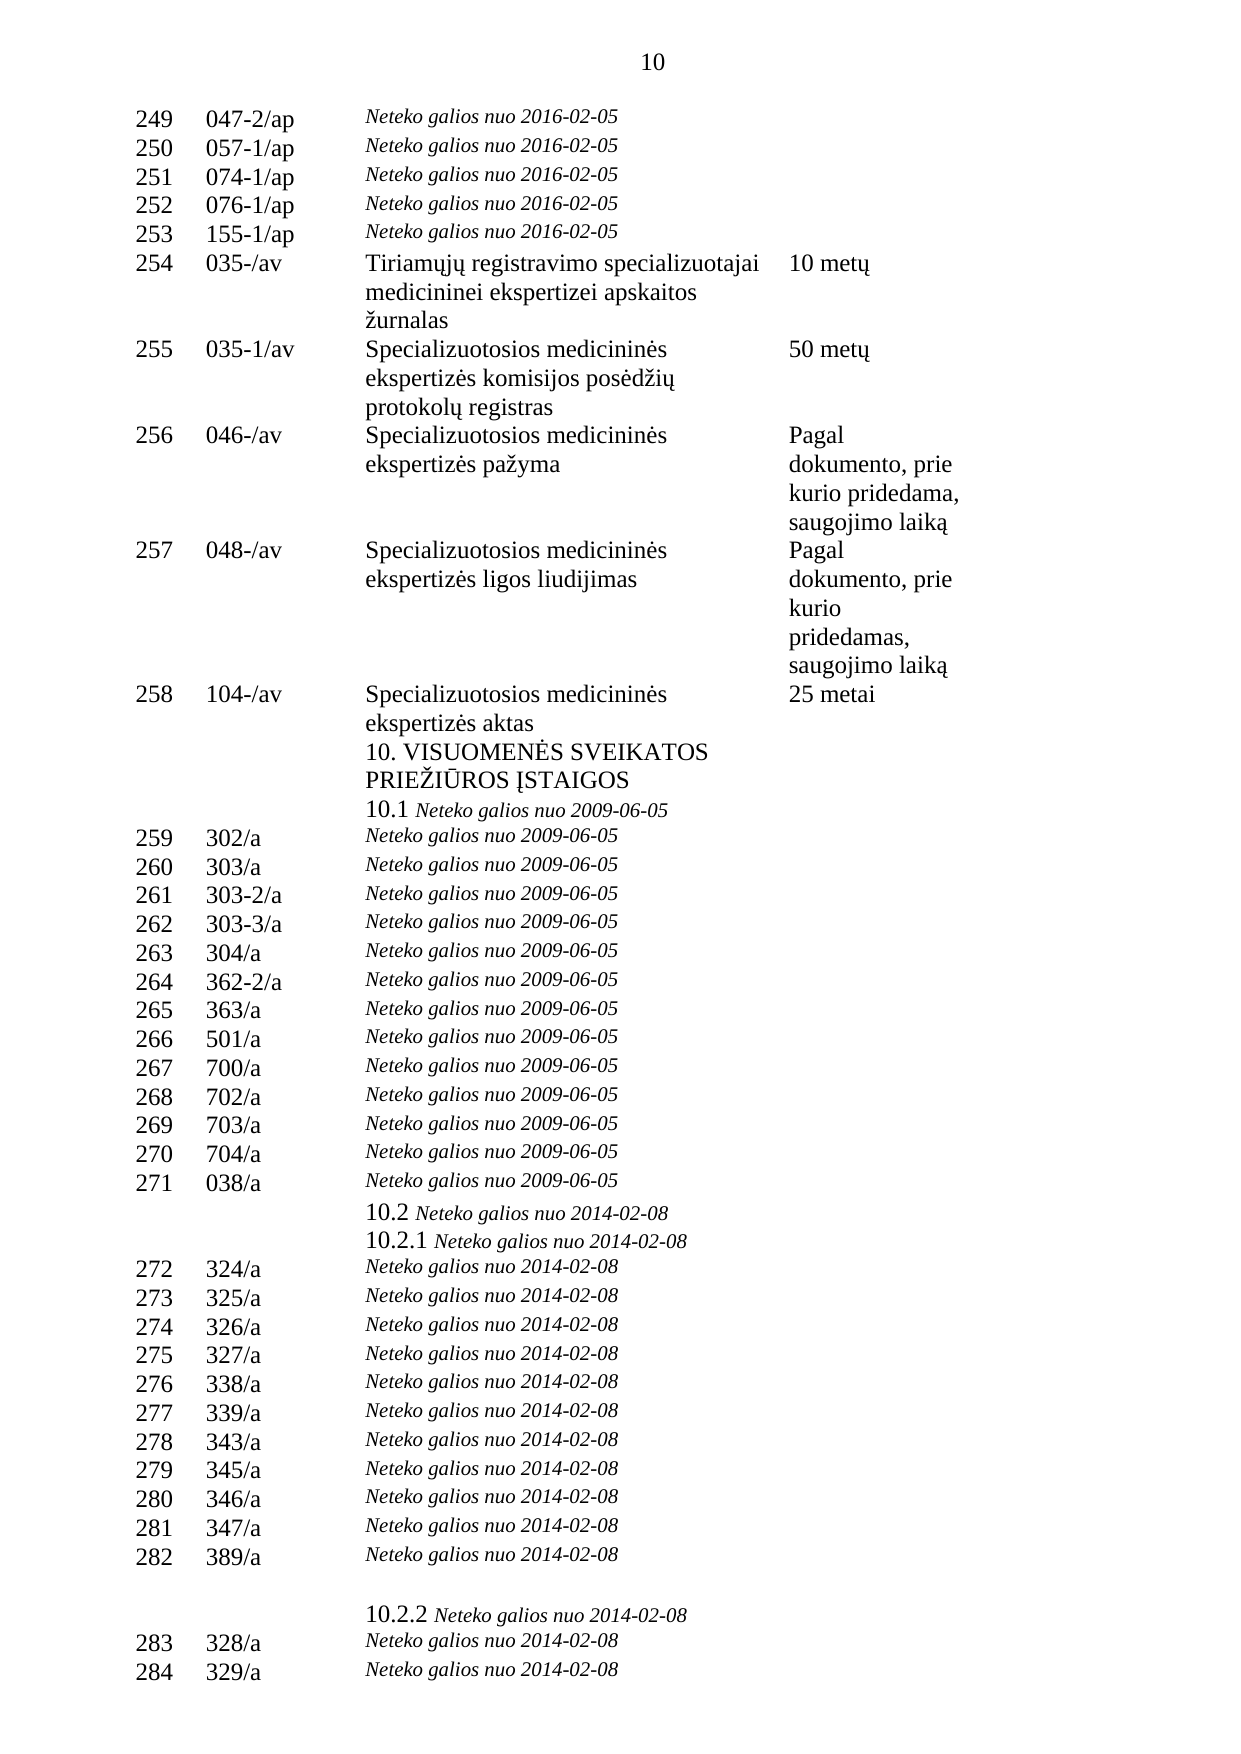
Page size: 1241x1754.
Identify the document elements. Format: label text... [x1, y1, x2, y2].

table_cell [124, 1599, 194, 1628]
table_cell 389/a [194, 1542, 354, 1571]
table_cell [194, 1226, 354, 1254]
table_cell [1123, 1456, 1128, 1484]
table_cell [978, 1283, 1122, 1312]
table_cell Neteko galios nuo 2009-06-05 [354, 1082, 777, 1111]
table_cell 258 [124, 679, 194, 737]
table_cell [978, 938, 1122, 967]
table_cell 347/a [194, 1513, 354, 1542]
table_cell [1123, 852, 1128, 881]
table_cell Neteko galios nuo 2014-02-08 [354, 1254, 777, 1283]
table_cell [1123, 996, 1128, 1024]
table_cell Neteko galios nuo 2009-06-05 [354, 823, 777, 852]
table_cell Neteko galios nuo 2014-02-08 [354, 1456, 777, 1484]
table_cell [194, 1197, 354, 1226]
table_cell [978, 1427, 1122, 1456]
table_cell [978, 162, 1122, 191]
table_cell [1123, 794, 1128, 823]
table_cell [777, 1484, 977, 1513]
table_cell [1123, 104, 1128, 133]
table_cell Neteko galios nuo 2009-06-05 [354, 852, 777, 881]
table_cell 700/a [194, 1053, 354, 1082]
table_cell [777, 823, 977, 852]
table_cell [978, 191, 1122, 219]
table_cell [978, 967, 1122, 996]
table_cell 302/a [194, 823, 354, 852]
table_cell 250 [124, 133, 194, 162]
table_cell 076-1/ap [194, 191, 354, 219]
table_cell [978, 1341, 1122, 1369]
table_cell Neteko galios nuo 2014-02-08 [354, 1312, 777, 1341]
table_cell [1123, 1254, 1128, 1283]
table_cell [777, 1111, 977, 1139]
table_cell 268 [124, 1082, 194, 1111]
table_cell 261 [124, 881, 194, 909]
table_cell 275 [124, 1341, 194, 1369]
table_cell [1123, 1053, 1128, 1082]
table_cell [1123, 1226, 1128, 1254]
table_cell [1123, 823, 1128, 852]
table_cell [1123, 1628, 1128, 1657]
table_cell 338/a [194, 1369, 354, 1398]
table_cell [978, 1024, 1122, 1053]
table_cell [777, 1657, 977, 1686]
table_cell [124, 737, 194, 794]
table_cell 276 [124, 1369, 194, 1398]
table_cell 048-/av [194, 536, 354, 679]
table_cell Neteko galios nuo 2016-02-05 [354, 162, 777, 191]
table_cell Neteko galios nuo 2014-02-08 [354, 1484, 777, 1513]
table_cell 325/a [194, 1283, 354, 1312]
table_cell [777, 1283, 977, 1312]
table_cell [1123, 1513, 1128, 1542]
table_cell [777, 967, 977, 996]
table_cell [777, 737, 977, 794]
table_cell 303-2/a [194, 881, 354, 909]
table_cell Neteko galios nuo 2014-02-08 [354, 1513, 777, 1542]
table_cell [1123, 1599, 1128, 1628]
table_cell Neteko galios nuo 2014-02-08 [354, 1369, 777, 1398]
table_cell [194, 1599, 354, 1628]
table_cell [777, 1197, 977, 1226]
table_cell [1123, 1139, 1128, 1168]
table_cell [978, 1312, 1122, 1341]
table_cell 269 [124, 1111, 194, 1139]
table_cell [978, 1456, 1122, 1484]
table_cell Neteko galios nuo 2014-02-08 [354, 1427, 777, 1456]
table_cell [1123, 1571, 1128, 1599]
table_cell [1123, 219, 1128, 248]
table_cell Neteko galios nuo 2014-02-08 [354, 1398, 777, 1427]
table_cell Neteko galios nuo 2014-02-08 [354, 1657, 777, 1686]
table_cell 155-1/ap [194, 219, 354, 248]
table_cell Neteko galios nuo 2009-06-05 [354, 967, 777, 996]
table_cell Neteko galios nuo 2009-06-05 [354, 909, 777, 938]
table_cell Specializuotosios medicininės ekspertizės aktas [354, 679, 777, 737]
table_cell [777, 1312, 977, 1341]
table_cell [978, 1197, 1122, 1226]
table_cell [978, 1254, 1122, 1283]
table_cell [777, 191, 977, 219]
table_cell 259 [124, 823, 194, 852]
table_cell 254 [124, 248, 194, 334]
table_cell 10.2 Neteko galios nuo 2014-02-08 [354, 1197, 777, 1226]
table_cell [1123, 1168, 1128, 1197]
table_cell 047-2/ap [194, 104, 354, 133]
table_cell [978, 421, 1122, 536]
table_cell [777, 938, 977, 967]
table_cell [124, 1226, 194, 1254]
table_cell [1123, 421, 1128, 536]
table_cell 284 [124, 1657, 194, 1686]
table_cell [1123, 334, 1128, 421]
table_cell 10 metų [777, 248, 977, 334]
table_cell [777, 1599, 977, 1628]
table_cell 260 [124, 852, 194, 881]
table_cell 345/a [194, 1456, 354, 1484]
table_cell Neteko galios nuo 2016-02-05 [354, 133, 773, 162]
table_cell 272 [124, 1254, 194, 1283]
table_cell 038/a [194, 1168, 354, 1197]
table_cell [777, 1542, 977, 1571]
table_cell [773, 104, 977, 133]
table_cell [978, 881, 1122, 909]
table_cell [194, 737, 354, 794]
table_cell [978, 1657, 1122, 1686]
table_cell [777, 1053, 977, 1082]
table_cell 327/a [194, 1341, 354, 1369]
table_cell 280 [124, 1484, 194, 1513]
table_cell [978, 996, 1122, 1024]
table_cell 346/a [194, 1484, 354, 1513]
table_cell 046-/av [194, 421, 354, 536]
table_cell 266 [124, 1024, 194, 1053]
table_cell [1123, 737, 1128, 794]
table_cell [1123, 679, 1128, 737]
table_cell [1123, 1369, 1128, 1398]
table_cell [978, 823, 1122, 852]
table_cell Specializuotosios medicininės ekspertizės ligos liudijimas [354, 536, 777, 679]
table_cell Neteko galios nuo 2009-06-05 [354, 1053, 777, 1082]
table_cell 035-1/av [194, 334, 354, 421]
table_cell Neteko galios nuo 2009-06-05 [354, 938, 777, 967]
table_cell [777, 1082, 977, 1111]
table_cell [978, 536, 1122, 679]
table_cell 279 [124, 1456, 194, 1484]
table_cell [777, 1571, 977, 1599]
table_cell Specializuotosios medicininės ekspertizės komisijos posėdžių protokolų registras [354, 334, 777, 421]
table_cell Neteko galios nuo 2014-02-08 [354, 1283, 777, 1312]
table_cell [978, 1082, 1122, 1111]
table_cell 283 [124, 1628, 194, 1657]
table_cell Tiriamųjų registravimo specializuotajai medicininei ekspertizei apskaitos žurnalas [354, 248, 777, 334]
table_cell [1123, 1484, 1128, 1513]
table_cell [978, 1139, 1122, 1168]
table_cell 303-3/a [194, 909, 354, 938]
table_cell [777, 909, 977, 938]
table_cell 271 [124, 1168, 194, 1197]
table_cell 057-1/ap [194, 133, 354, 162]
table_cell 281 [124, 1513, 194, 1542]
table_cell [1123, 191, 1128, 219]
table_cell [777, 1427, 977, 1456]
table_cell [777, 852, 977, 881]
table_cell 501/a [194, 1024, 354, 1053]
table_cell 257 [124, 536, 194, 679]
table_cell [777, 1254, 977, 1283]
table_cell Pagal dokumento, prie kurio pridedama, saugojimo laiką [777, 421, 977, 536]
table_cell Specializuotosios medicininės ekspertizės pažyma [354, 421, 777, 536]
table_cell [978, 1226, 1122, 1254]
table_cell 343/a [194, 1427, 354, 1456]
table_cell [978, 1053, 1122, 1082]
table_cell 249 [124, 104, 194, 133]
table_cell [978, 852, 1122, 881]
table_cell 50 metų [777, 334, 977, 421]
table_cell Neteko galios nuo 2009-06-05 [354, 1139, 777, 1168]
table_cell [978, 1628, 1122, 1657]
table_cell [1123, 1111, 1128, 1139]
table_cell [1123, 1341, 1128, 1369]
table_cell 264 [124, 967, 194, 996]
table_cell [978, 1168, 1122, 1197]
table_cell [777, 1024, 977, 1053]
table_cell [978, 679, 1122, 737]
table_cell Neteko galios nuo 2016-02-05 [354, 219, 777, 248]
table_cell [978, 1513, 1122, 1542]
table_cell 035-/av [194, 248, 354, 334]
table_cell [777, 1226, 977, 1254]
table_cell [1123, 1657, 1128, 1686]
table_cell [1123, 1312, 1128, 1341]
table_cell [1123, 162, 1128, 191]
table_cell 270 [124, 1139, 194, 1168]
table_cell Neteko galios nuo 2016-02-05 [354, 104, 773, 133]
table_cell [1123, 133, 1128, 162]
table_cell 324/a [194, 1254, 354, 1283]
table_cell 256 [124, 421, 194, 536]
table_cell 252 [124, 191, 194, 219]
table_cell [124, 1197, 194, 1226]
table_cell [1123, 536, 1128, 679]
table_cell 282 [124, 1542, 194, 1571]
table_cell 304/a [194, 938, 354, 967]
table_cell [1123, 1398, 1128, 1427]
table_cell 255 [124, 334, 194, 421]
table_cell 074-1/ap [194, 162, 354, 191]
table_cell 362-2/a [194, 967, 354, 996]
table_cell [777, 1369, 977, 1398]
table_cell [777, 881, 977, 909]
table_cell [1123, 1542, 1128, 1571]
table_cell [777, 1456, 977, 1484]
table_cell [978, 133, 1122, 162]
table_cell [978, 737, 1122, 794]
table_cell [124, 1571, 194, 1599]
table_cell [978, 248, 1122, 334]
table_cell [1123, 1197, 1128, 1226]
table_cell Neteko galios nuo 2009-06-05 [354, 1168, 777, 1197]
table_cell 326/a [194, 1312, 354, 1341]
table_cell [773, 133, 977, 162]
table_cell [777, 1168, 977, 1197]
table_cell Neteko galios nuo 2009-06-05 [354, 881, 777, 909]
table_cell [1123, 909, 1128, 938]
table_cell [777, 1398, 977, 1427]
table_cell [1123, 881, 1128, 909]
table_cell [124, 794, 194, 823]
table_cell [1123, 1082, 1128, 1111]
table_cell 263 [124, 938, 194, 967]
table_cell [777, 1628, 977, 1657]
table_cell [978, 1484, 1122, 1513]
table_cell [978, 1599, 1122, 1628]
table_cell Neteko galios nuo 2014-02-08 [354, 1628, 777, 1657]
table_cell Neteko galios nuo 2014-02-08 [354, 1542, 777, 1571]
table_cell 267 [124, 1053, 194, 1082]
table_cell Neteko galios nuo 2009-06-05 [354, 1024, 777, 1053]
table_cell 702/a [194, 1082, 354, 1111]
table_cell 265 [124, 996, 194, 1024]
table_cell [978, 1542, 1122, 1571]
table_cell 10. VISUOMENĖS SVEIKATOS PRIEŽIŪROS ĮSTAIGOS [354, 737, 777, 794]
table_cell 253 [124, 219, 194, 248]
table_cell Neteko galios nuo 2016-02-05 [354, 191, 777, 219]
table_cell [978, 219, 1122, 248]
table_cell [1123, 938, 1128, 967]
table_cell [978, 1398, 1122, 1427]
table_cell [194, 1571, 354, 1599]
table_cell Neteko galios nuo 2009-06-05 [354, 996, 777, 1024]
table_cell 303/a [194, 852, 354, 881]
table_cell 328/a [194, 1628, 354, 1657]
table_cell 274 [124, 1312, 194, 1341]
table_cell [777, 996, 977, 1024]
table_cell 10.2.1 Neteko galios nuo 2014-02-08 [354, 1226, 777, 1254]
table_cell 704/a [194, 1139, 354, 1168]
table_cell 339/a [194, 1398, 354, 1427]
table_cell [1123, 248, 1128, 334]
table_cell 278 [124, 1427, 194, 1456]
table_cell 329/a [194, 1657, 354, 1686]
table_cell [978, 1369, 1122, 1398]
table_cell Neteko galios nuo 2014-02-08 [354, 1341, 777, 1369]
table_cell 104-/av [194, 679, 354, 737]
table_cell [777, 1341, 977, 1369]
table_cell 262 [124, 909, 194, 938]
table_cell 10.2.2 Neteko galios nuo 2014-02-08 [354, 1599, 777, 1628]
table_cell [777, 1139, 977, 1168]
table_cell [777, 1513, 977, 1542]
table_cell [1123, 967, 1128, 996]
table_cell 277 [124, 1398, 194, 1427]
table_cell [978, 794, 1122, 823]
table_cell [777, 794, 977, 823]
table_cell [1123, 1024, 1128, 1053]
table_cell [978, 1571, 1122, 1599]
table_cell Neteko galios nuo 2009-06-05 [354, 1111, 777, 1139]
table_cell 251 [124, 162, 194, 191]
table_cell [978, 1111, 1122, 1139]
table_cell 363/a [194, 996, 354, 1024]
table_cell [194, 794, 354, 823]
table_cell 25 metai [777, 679, 977, 737]
table_cell [978, 909, 1122, 938]
table_cell [978, 334, 1122, 421]
table_cell [777, 219, 977, 248]
table_cell 10.1 Neteko galios nuo 2009-06-05 [354, 794, 777, 823]
table_cell [354, 1571, 777, 1599]
table_cell [1123, 1283, 1128, 1312]
table_cell [777, 162, 977, 191]
table_cell [1123, 1427, 1128, 1456]
table_cell 703/a [194, 1111, 354, 1139]
table_cell Pagal dokumento, prie kurio pridedamas, saugojimo laiką [777, 536, 977, 679]
table_cell 273 [124, 1283, 194, 1312]
table_cell [978, 104, 1122, 133]
